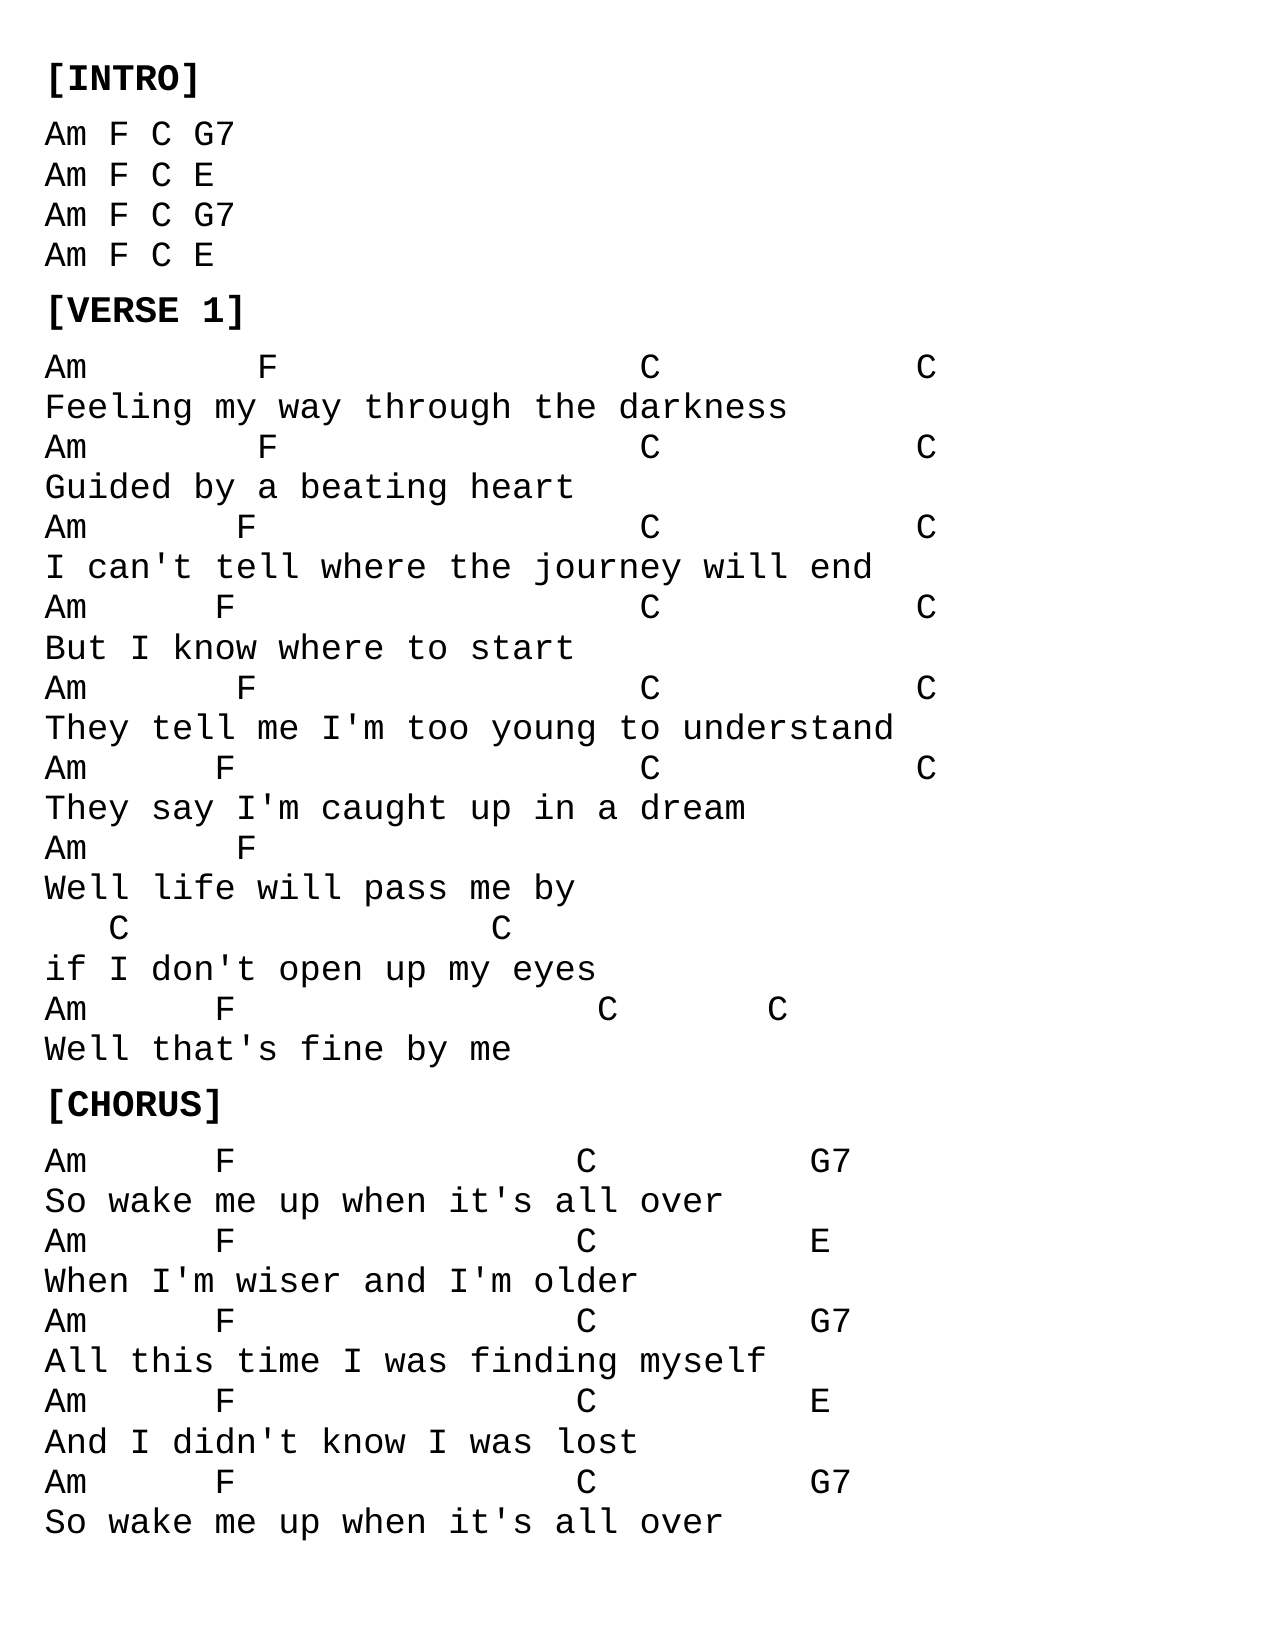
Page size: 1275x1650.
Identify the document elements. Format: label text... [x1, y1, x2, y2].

text Well that's fine by me [44, 1031, 1098, 1071]
text Am F C G7 [44, 116, 1098, 156]
text Well life will pass me by [44, 870, 1098, 910]
text Am F C C [44, 349, 1098, 389]
text Guided by a beating heart [44, 469, 1098, 509]
text Am F C C [44, 750, 1098, 790]
text But I know where to start [44, 629, 1098, 670]
text And I didn't know I was lost [44, 1423, 1098, 1464]
subtitle [CHORUS] [44, 1086, 1098, 1128]
text I can't tell where the journey will end [44, 549, 1098, 589]
text Am F C C [44, 509, 1098, 549]
text So wake me up when it's all over [44, 1504, 1098, 1544]
text Am F C G7 [44, 197, 1098, 237]
text So wake me up when it's all over [44, 1183, 1098, 1223]
text Am F C G7 [44, 1303, 1098, 1343]
text Am F C C [44, 589, 1098, 629]
text if I don't open up my eyes [44, 950, 1098, 991]
text They tell me I'm too young to understand [44, 710, 1098, 750]
text Am F C E [44, 1223, 1098, 1263]
subtitle [VERSE 1] [44, 292, 1098, 334]
text Am F C E [44, 237, 1098, 277]
text Am F C C [44, 670, 1098, 710]
text C C [44, 910, 1098, 950]
text All this time I was finding myself [44, 1343, 1098, 1383]
text Am F C C [44, 429, 1098, 469]
text Am F C G7 [44, 1464, 1098, 1504]
text Am F [44, 830, 1098, 870]
text When I'm wiser and I'm older [44, 1263, 1098, 1303]
subtitle [INTRO] [44, 59, 1098, 102]
text Am F C C [44, 991, 1098, 1031]
text Am F C E [44, 156, 1098, 197]
text Am F C E [44, 1383, 1098, 1423]
text Feeling my way through the darkness [44, 389, 1098, 429]
text They say I'm caught up in a dream [44, 790, 1098, 830]
text Am F C G7 [44, 1143, 1098, 1183]
